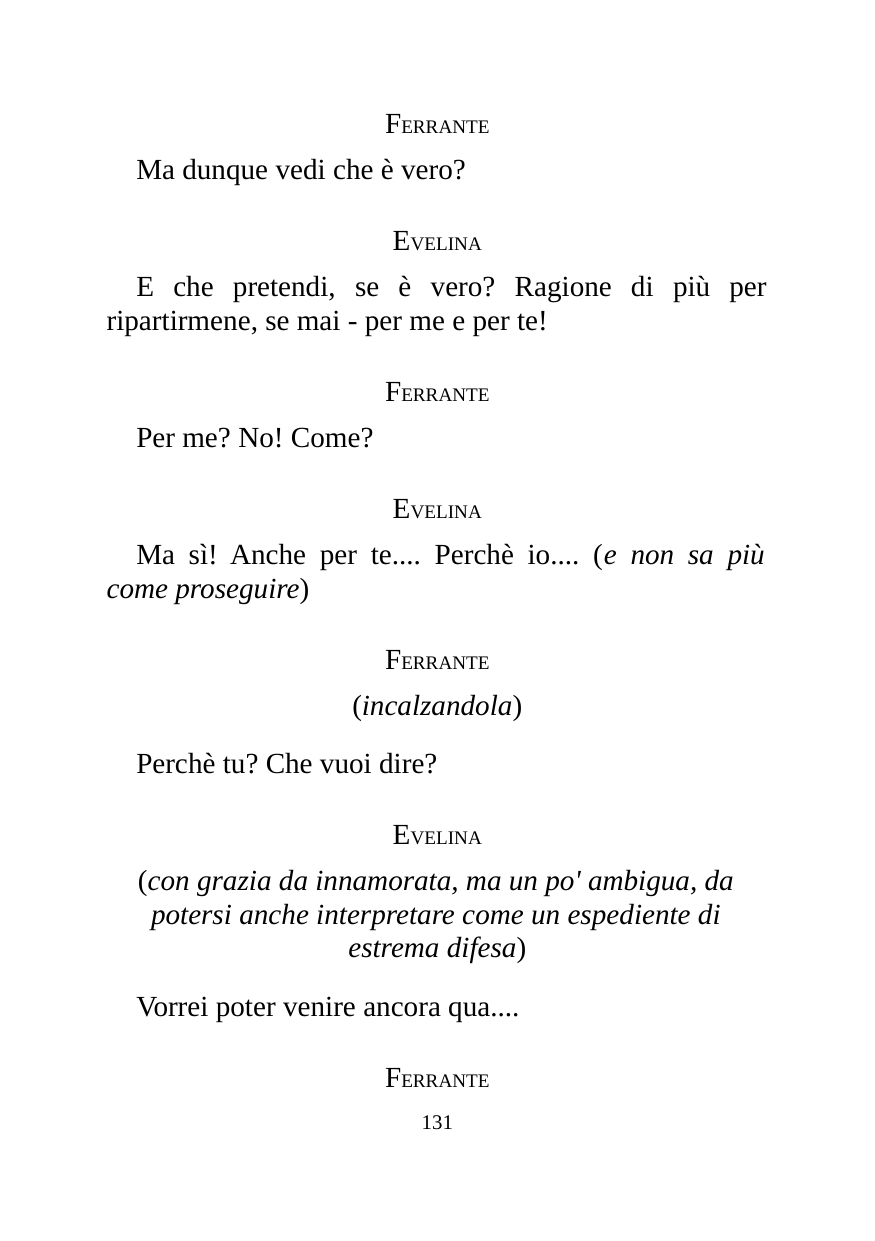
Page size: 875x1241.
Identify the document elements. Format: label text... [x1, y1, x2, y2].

text Per me? No! Come? [106, 420, 768, 454]
text Ma dunque vedi che è vero? [106, 152, 768, 186]
text Vorrei poter venire ancora qua.... [106, 989, 768, 1023]
text Evelina [106, 223, 768, 257]
text (incalzandola) [106, 688, 768, 721]
text Evelina [106, 817, 768, 851]
text E che pretendi, se è vero? Ragione di più per ripartirmene, se mai - per me e per te! [106, 269, 768, 337]
text (con grazia da innamorata, ma un po' ambigua, da potersi anche interpretare come un espediente di estrema difesa) [106, 863, 768, 964]
text Ferrante [106, 106, 768, 140]
text Ferrante [106, 1060, 768, 1094]
text Ferrante [106, 374, 768, 408]
text Ma sì! Anche per te.... Perchè io.... (e non sa più come proseguire) [106, 537, 768, 604]
text Ferrante [106, 642, 768, 675]
text Perchè tu? Che vuoi dire? [106, 746, 768, 780]
text Evelina [106, 491, 768, 525]
